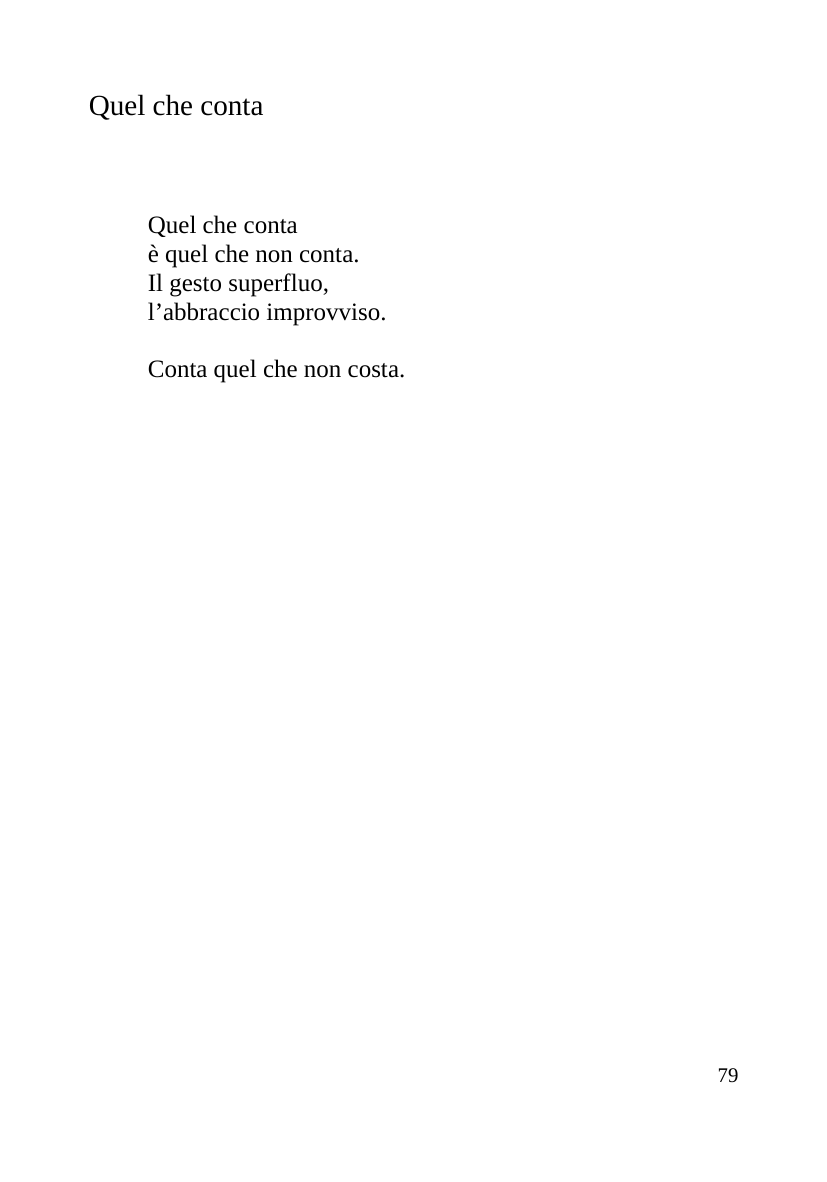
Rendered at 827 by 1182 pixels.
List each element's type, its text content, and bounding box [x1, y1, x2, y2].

text Quel che conta [148, 211, 738, 239]
text Conta quel che non costa. [148, 354, 738, 383]
text l’abbraccio improvviso. [148, 297, 738, 326]
text Quel che conta [88, 88, 738, 122]
text Il gesto superfluo, [148, 268, 738, 297]
text è quel che non conta. [148, 239, 738, 268]
